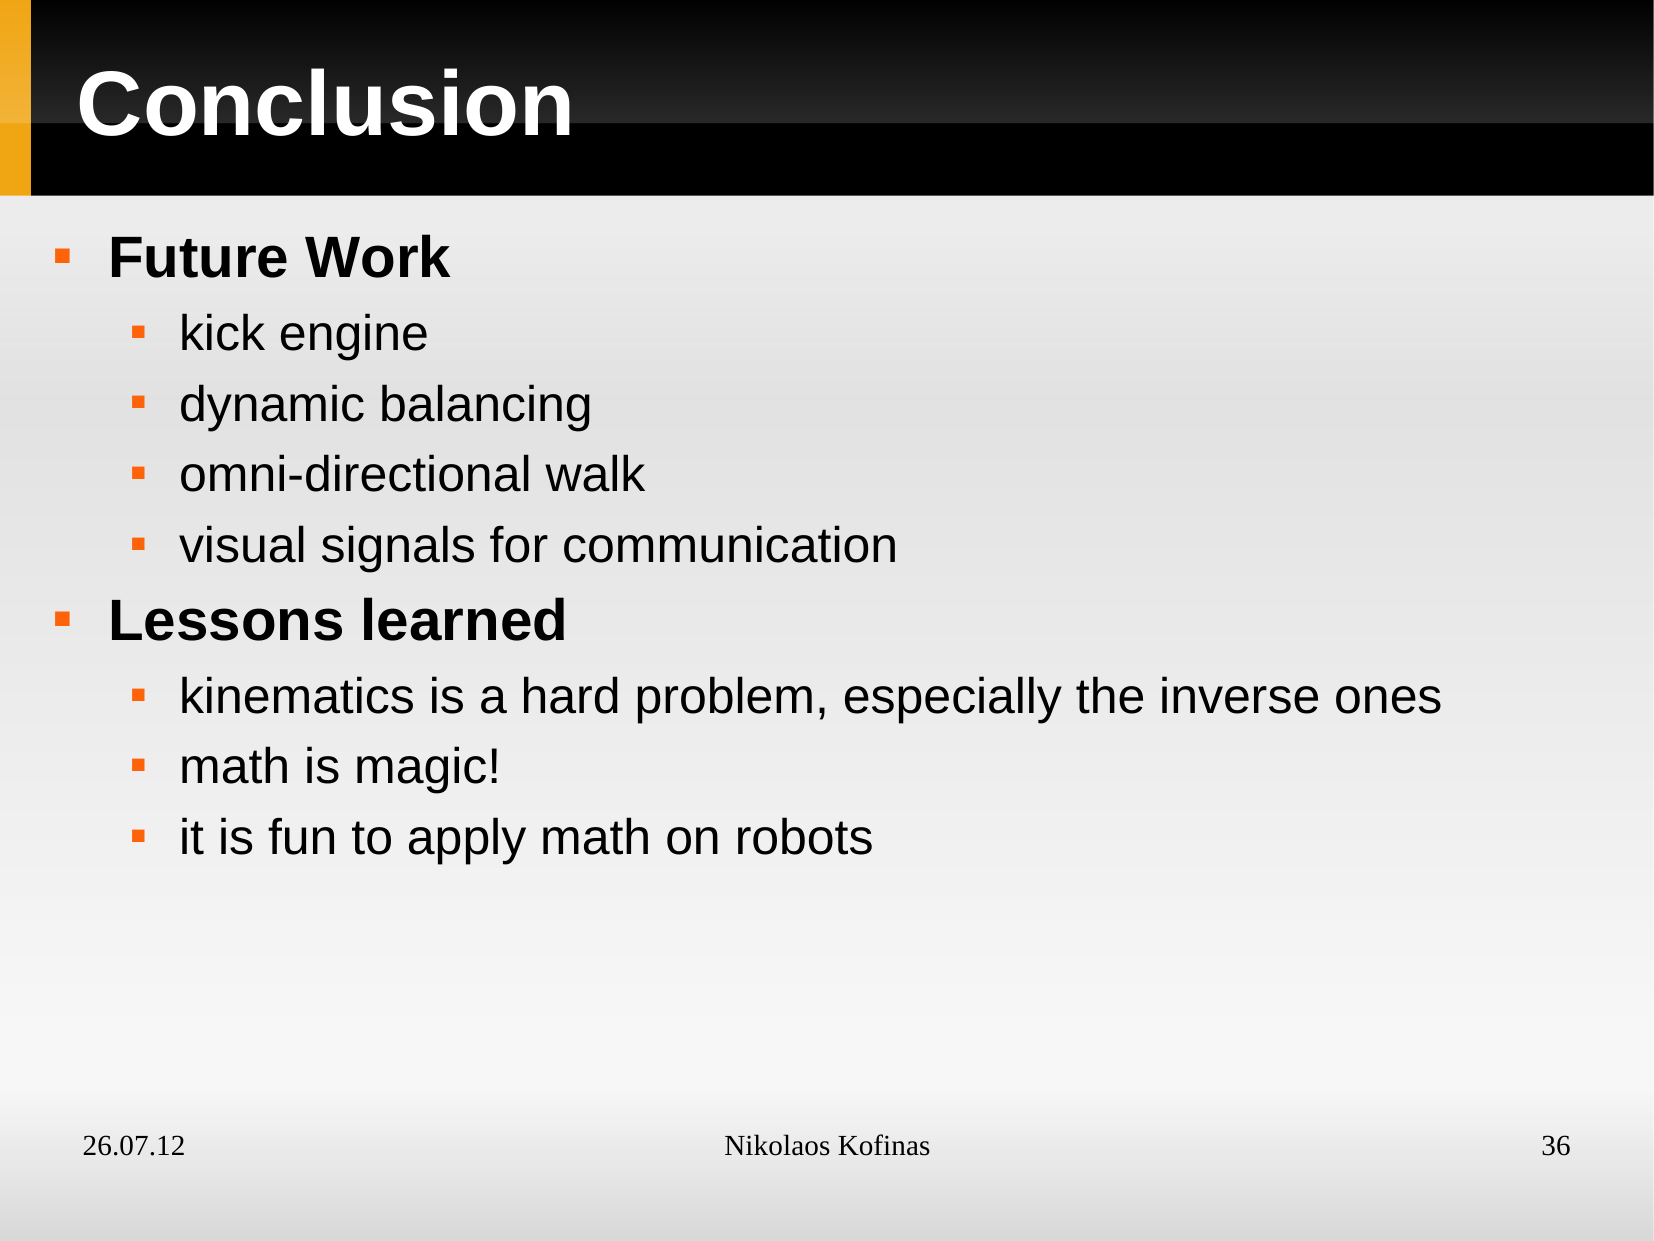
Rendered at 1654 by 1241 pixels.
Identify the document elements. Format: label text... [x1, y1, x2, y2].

picture [0, 0, 1654, 1241]
title Conclusion [76, 0, 1654, 208]
list Future Work kick engine dynamic balancing omni-directional walk visual signals for communication Lessons learned kinematics is a hard problem, especially the inverse ones math is magic! it is fun to apply math on robots [37, 225, 1654, 1109]
